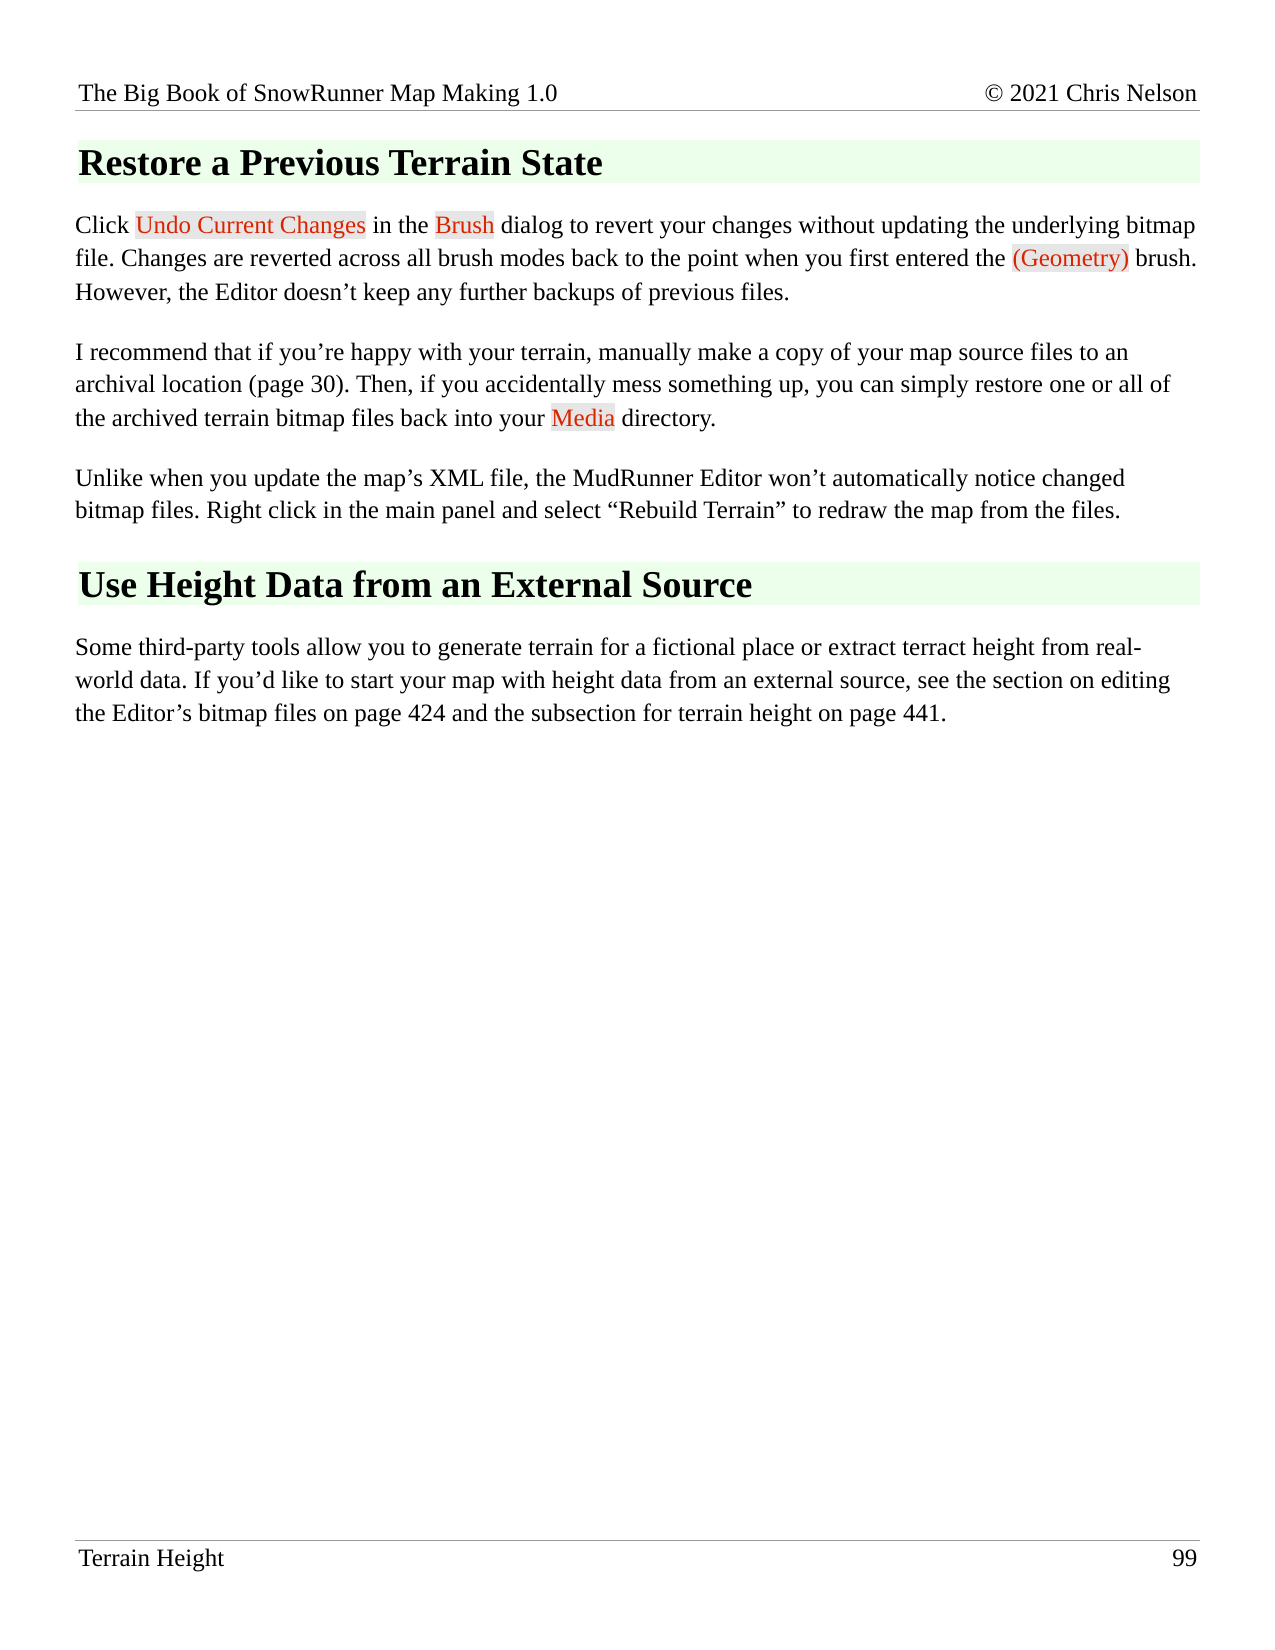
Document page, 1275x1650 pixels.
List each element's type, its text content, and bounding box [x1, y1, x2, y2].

text Click Undo Current Changes in the Brush dialog to revert your changes without updating the underlying bitmap file. Changes are reverted across all brush modes back to the point when you first entered the (Geometry) brush. However, the Editor doesn’t keep any further backups of previous files. [75, 211, 1200, 305]
subtitle Restore a Previous Terrain State [78, 140, 1200, 183]
text I recommend that if you’re happy with your terrain, manually make a copy of your map source files to an archival location (page 30). Then, if you accidentally mess something up, you can simply restore one or all of the archived terrain bitmap files back into your Media directory. [75, 337, 1200, 431]
text Unlike when you update the map’s XML file, the MudRunner Editor won’t automatically notice changed bitmap files. Right click in the main panel and select “Rebuild Terrain” to redraw the map from the files. [75, 463, 1200, 524]
subtitle Use Height Data from an External Source [78, 562, 1200, 605]
text Some third-party tools allow you to generate terrain for a fictional place or extract terract height from real-world data. If you’d like to start your map with height data from an external source, see the section on editing the Editor’s bitmap files on page 424 and the subsection for terrain height on page 441. [75, 632, 1200, 727]
